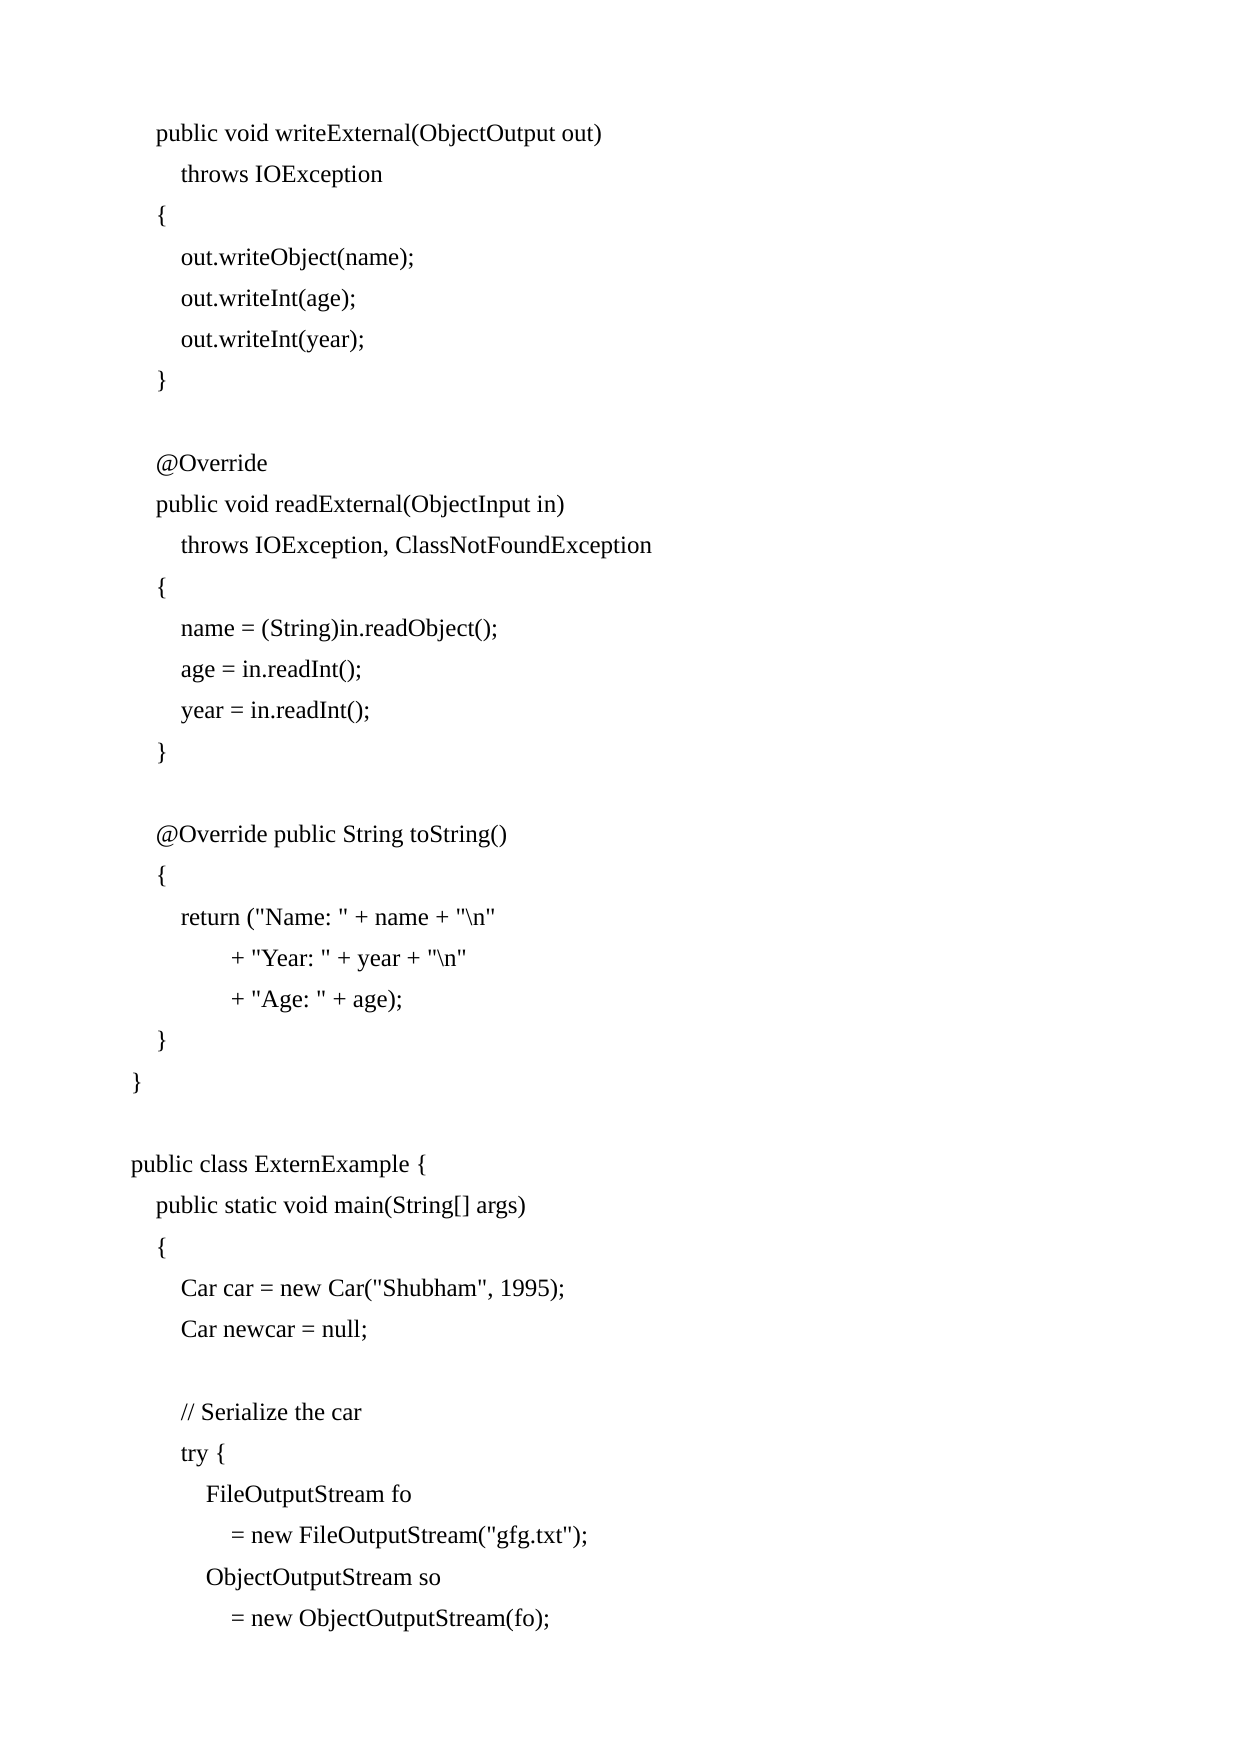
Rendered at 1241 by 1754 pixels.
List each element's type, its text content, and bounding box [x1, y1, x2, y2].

text @Override [131, 448, 1122, 477]
text { [131, 572, 1122, 601]
text out.writeInt(year); [131, 324, 1122, 353]
text } [131, 1067, 1122, 1096]
text { [131, 201, 1122, 229]
text name = (String)in.readObject(); [131, 613, 1122, 642]
text { [131, 861, 1122, 889]
text = new FileOutputStream("gfg.txt"); [131, 1521, 1122, 1549]
text } [131, 737, 1122, 766]
text Car car = new Car("Shubham", 1995); [131, 1273, 1122, 1302]
text Car newcar = null; [131, 1314, 1122, 1343]
text try { [131, 1438, 1122, 1467]
text age = in.readInt(); [131, 654, 1122, 683]
text public void readExternal(ObjectInput in) [131, 489, 1122, 518]
text + "Year: " + year + "\n" [131, 943, 1122, 972]
text @Override public String toString() [131, 819, 1122, 848]
text public void writeExternal(ObjectOutput out) [131, 118, 1122, 147]
text public static void main(String[] args) [131, 1191, 1122, 1219]
text } [131, 366, 1122, 394]
text throws IOException [131, 159, 1122, 188]
text = new ObjectOutputStream(fo); [131, 1603, 1122, 1632]
text // Serialize the car [131, 1397, 1122, 1426]
text } [131, 1026, 1122, 1054]
text return ("Name: " + name + "\n" [131, 902, 1122, 931]
text throws IOException, ClassNotFoundException [131, 531, 1122, 559]
text { [131, 1232, 1122, 1261]
text out.writeObject(name); [131, 242, 1122, 271]
text + "Age: " + age); [131, 984, 1122, 1013]
text out.writeInt(age); [131, 283, 1122, 312]
text FileOutputStream fo [131, 1479, 1122, 1508]
text year = in.readInt(); [131, 696, 1122, 724]
text public class ExternExample { [131, 1149, 1122, 1178]
text ObjectOutputStream so [131, 1562, 1122, 1591]
